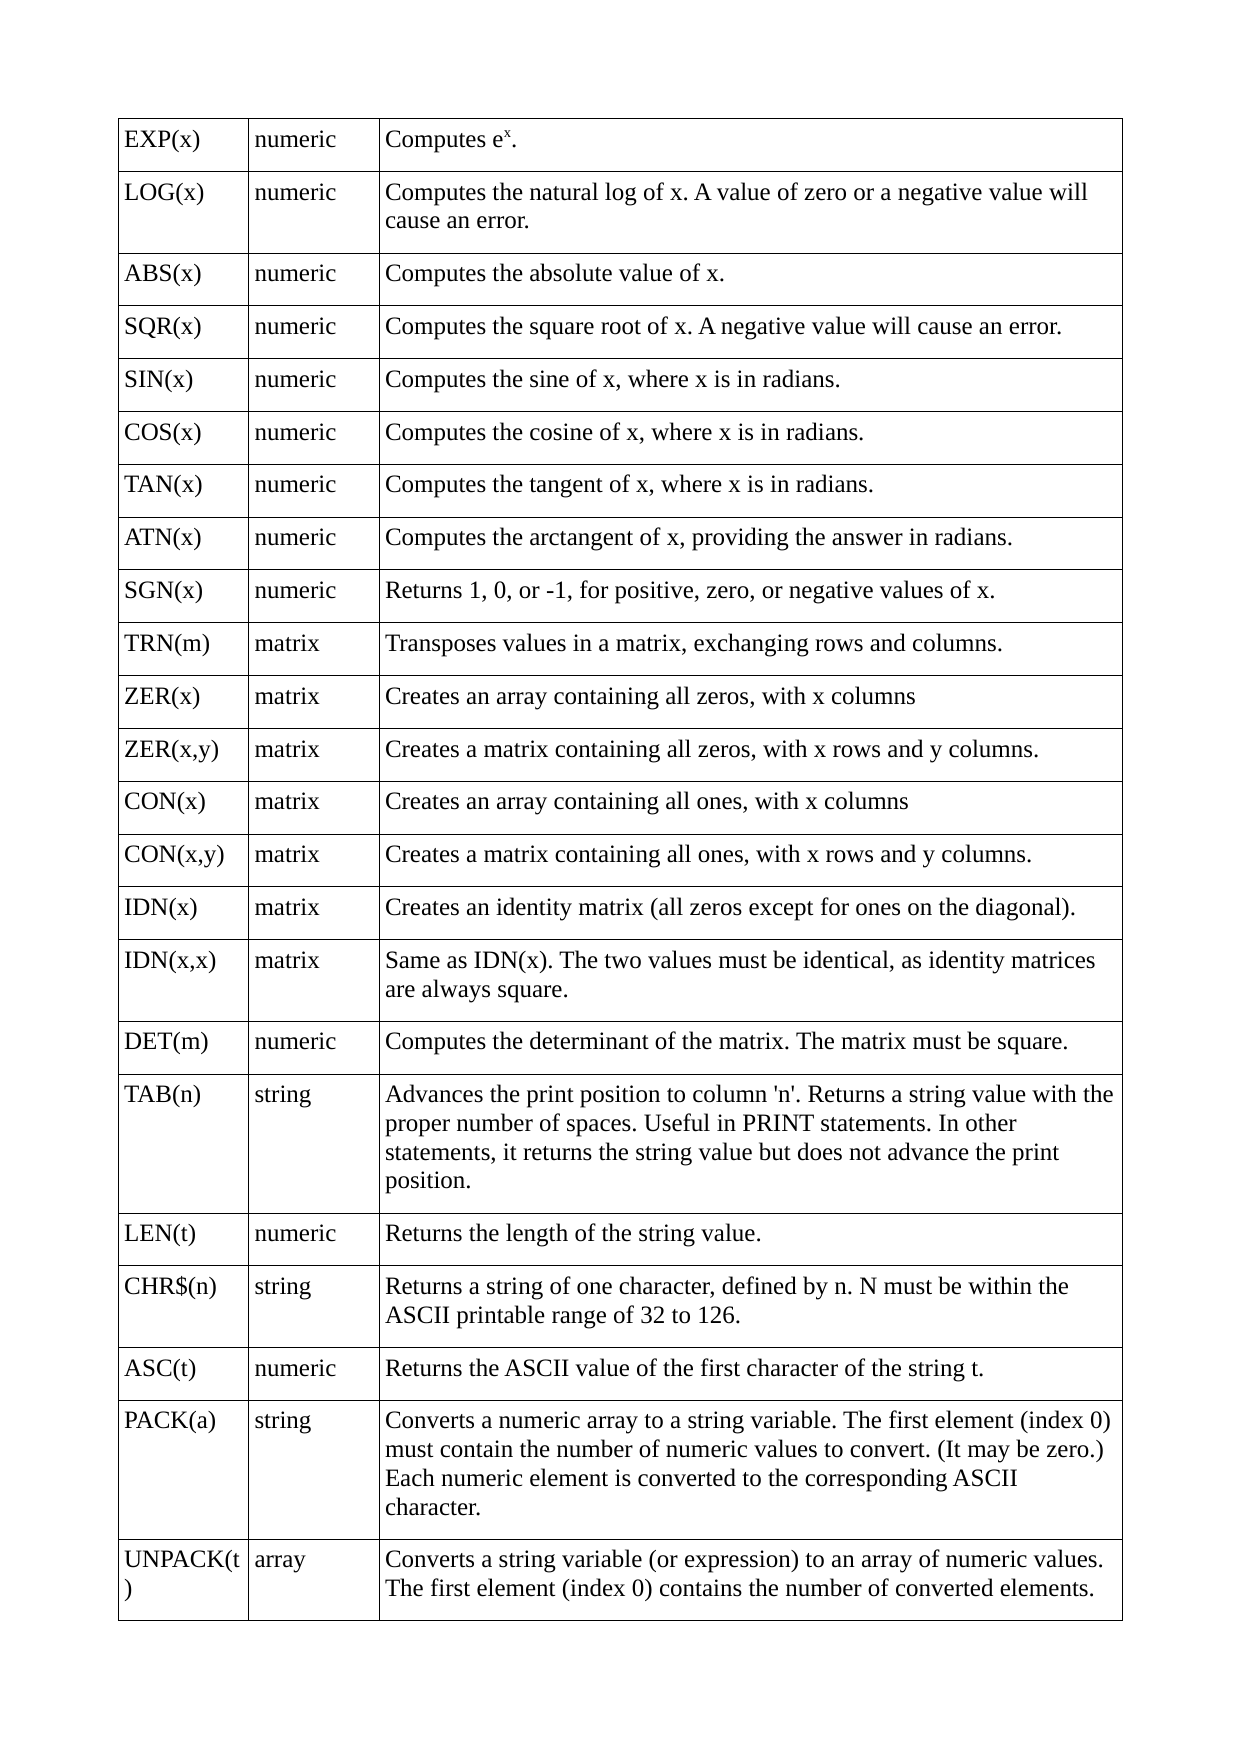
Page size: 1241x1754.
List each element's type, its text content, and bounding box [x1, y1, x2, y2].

table_cell ZER(x) [119, 676, 248, 728]
table_cell numeric [249, 306, 379, 358]
table_cell Converts a numeric array to a string variable. The first element (index 0) must contain the number of numeric values to convert. (It may be zero.) Each numeric element is converted to the corresponding ASCII character. [380, 1401, 1122, 1539]
table_cell string [249, 1401, 379, 1539]
table_cell Computes the determinant of the matrix. The matrix must be square. [380, 1022, 1122, 1073]
table_cell COS(x) [119, 412, 248, 464]
table_cell PACK(a) [119, 1401, 248, 1539]
table_cell Creates an array containing all zeros, with x columns [380, 676, 1122, 728]
table_cell TAB(n) [119, 1075, 248, 1212]
table_cell SGN(x) [119, 570, 248, 622]
table_cell Computes the sine of x, where x is in radians. [380, 359, 1122, 411]
table_cell Creates an identity matrix (all zeros except for ones on the diagonal). [380, 887, 1122, 939]
table_cell numeric [249, 465, 379, 517]
table_cell string [249, 1266, 379, 1347]
table_cell CON(x,y) [119, 835, 248, 886]
table_cell ABS(x) [119, 254, 248, 305]
table_cell Creates a matrix containing all ones, with x rows and y columns. [380, 835, 1122, 886]
table_cell matrix [249, 887, 379, 939]
table_cell TAN(x) [119, 465, 248, 517]
table_cell Creates an array containing all ones, with x columns [380, 782, 1122, 833]
table_cell Transposes values in a matrix, exchanging rows and columns. [380, 623, 1122, 675]
table_cell array [249, 1540, 379, 1620]
table_cell Returns 1, 0, or -1, for positive, zero, or negative values of x. [380, 570, 1122, 622]
table_cell matrix [249, 782, 379, 833]
table_cell numeric [249, 359, 379, 411]
table_cell Creates a matrix containing all zeros, with x rows and y columns. [380, 729, 1122, 781]
table_cell matrix [249, 623, 379, 675]
table_cell ZER(x,y) [119, 729, 248, 781]
table_cell IDN(x,x) [119, 940, 248, 1021]
table_cell Converts a string variable (or expression) to an array of numeric values. The first element (index 0) contains the number of converted elements. [380, 1540, 1122, 1620]
table_cell Computes the tangent of x, where x is in radians. [380, 465, 1122, 517]
table_cell Returns the ASCII value of the first character of the string t. [380, 1348, 1122, 1400]
table_cell numeric [249, 570, 379, 622]
table_cell LEN(t) [119, 1214, 248, 1265]
table_cell Same as IDN(x). The two values must be identical, as identity matrices are always square. [380, 940, 1122, 1021]
table_cell TRN(m) [119, 623, 248, 675]
table_cell Returns a string of one character, defined by n. N must be within the ASCII printable range of 32 to 126. [380, 1266, 1122, 1347]
table_cell Computes the absolute value of x. [380, 254, 1122, 305]
table_cell DET(m) [119, 1022, 248, 1073]
table_cell matrix [249, 729, 379, 781]
table_cell matrix [249, 676, 379, 728]
table_cell Computes the cosine of x, where x is in radians. [380, 412, 1122, 464]
table_cell SIN(x) [119, 359, 248, 411]
table_cell numeric [249, 254, 379, 305]
table_cell matrix [249, 940, 379, 1021]
table_cell matrix [249, 835, 379, 886]
table_cell SQR(x) [119, 306, 248, 358]
table_cell ATN(x) [119, 518, 248, 569]
table_cell numeric [249, 1214, 379, 1265]
table_cell Returns the length of the string value. [380, 1214, 1122, 1265]
table_cell UNPACK(t) [119, 1540, 248, 1620]
table_cell CHR$(n) [119, 1266, 248, 1347]
table_cell Computes the natural log of x. A value of zero or a negative value will cause an error. [380, 172, 1122, 252]
table_cell numeric [249, 1348, 379, 1400]
table_cell numeric [249, 172, 379, 252]
table_cell numeric [249, 1022, 379, 1073]
table_cell IDN(x) [119, 887, 248, 939]
table_cell numeric [249, 119, 379, 171]
table_cell LOG(x) [119, 172, 248, 252]
table_cell numeric [249, 518, 379, 569]
table_cell ASC(t) [119, 1348, 248, 1400]
table_cell Computes ex. [380, 119, 1122, 171]
table_cell Advances the print position to column 'n'. Returns a string value with the proper number of spaces. Useful in PRINT statements. In other statements, it returns the string value but does not advance the print position. [380, 1075, 1122, 1212]
table_cell Computes the arctangent of x, providing the answer in radians. [380, 518, 1122, 569]
table_cell numeric [249, 412, 379, 464]
table_cell EXP(x) [119, 119, 248, 171]
table_cell string [249, 1075, 379, 1212]
table_cell CON(x) [119, 782, 248, 833]
table_cell Computes the square root of x. A negative value will cause an error. [380, 306, 1122, 358]
